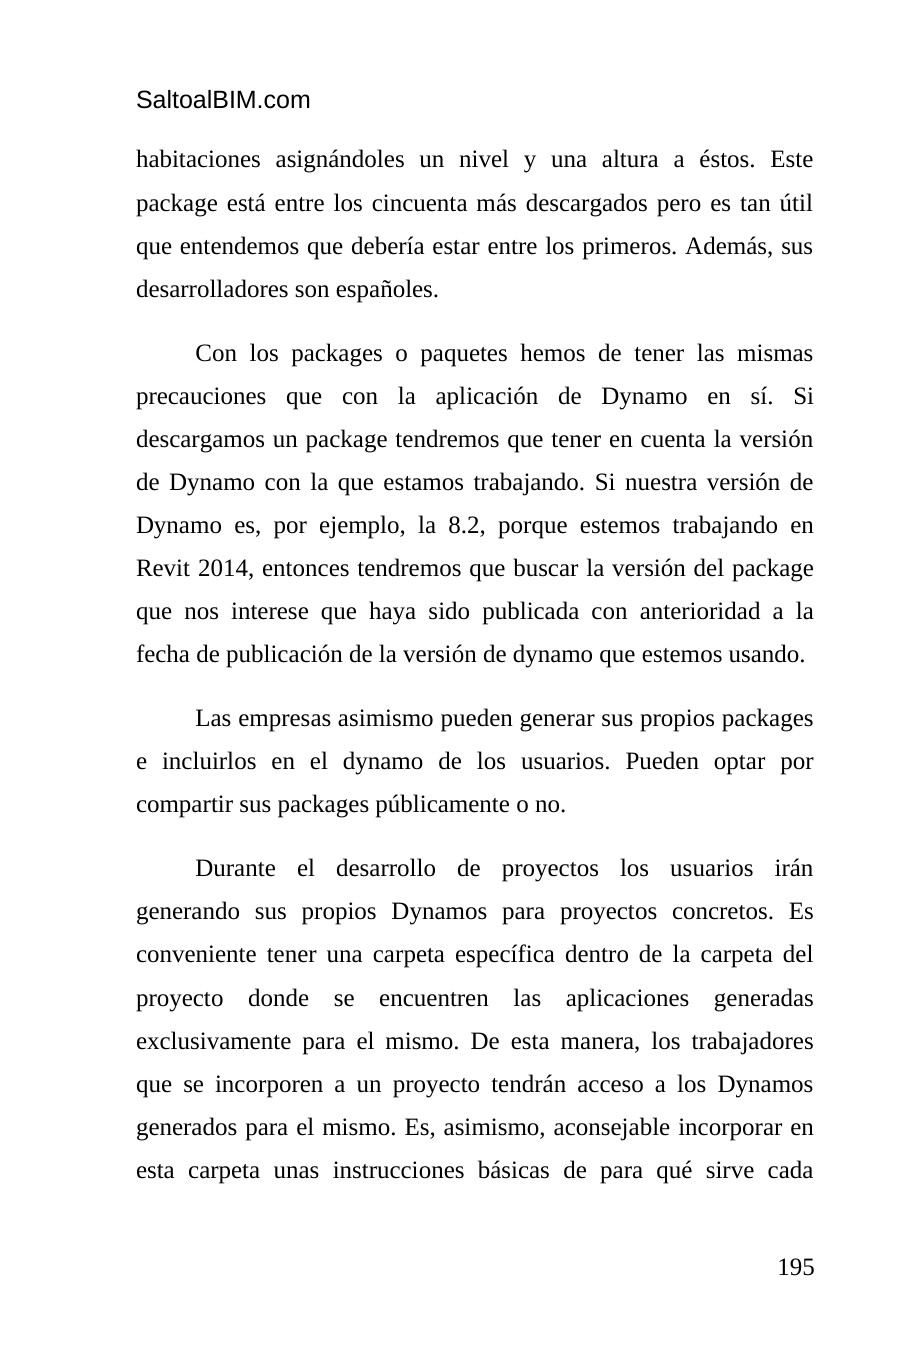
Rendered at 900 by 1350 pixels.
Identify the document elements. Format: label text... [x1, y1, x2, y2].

text Las empresas asimismo pueden generar sus propios packages e incluirlos en el dynamo de los usuarios. Pueden optar por compartir sus packages públicamente o no. [136, 703, 814, 818]
text habitaciones asignándoles un nivel y una altura a éstos. Este package está entre los cincuenta más descargados pero es tan útil que entendemos que debería estar entre los primeros. Además, sus desarrolladores son españoles. [136, 144, 814, 303]
text Con los packages o paquetes hemos de tener las mismas precauciones que con la aplicación de Dynamo en sí. Si descargamos un package tendremos que tener en cuenta la versión de Dynamo con la que estamos trabajando. Si nuestra versión de Dynamo es, por ejemplo, la 8.2, porque estemos trabajando en Revit 2014, entonces tendremos que buscar la versión del package que nos interese que haya sido publicada con anterioridad a la fecha de publicación de la versión de dynamo que estemos usando. [136, 338, 814, 668]
text Durante el desarrollo de proyectos los usuarios irán generando sus propios Dynamos para proyectos concretos. Es conveniente tener una carpeta específica dentro de la carpeta del proyecto donde se encuentren las aplicaciones generadas exclusivamente para el mismo. De esta manera, los trabajadores que se incorporen a un proyecto tendrán acceso a los Dynamos generados para el mismo. Es, asimismo, aconsejable incorporar en esta carpeta unas instrucciones básicas de para qué sirve cada [136, 853, 814, 1184]
